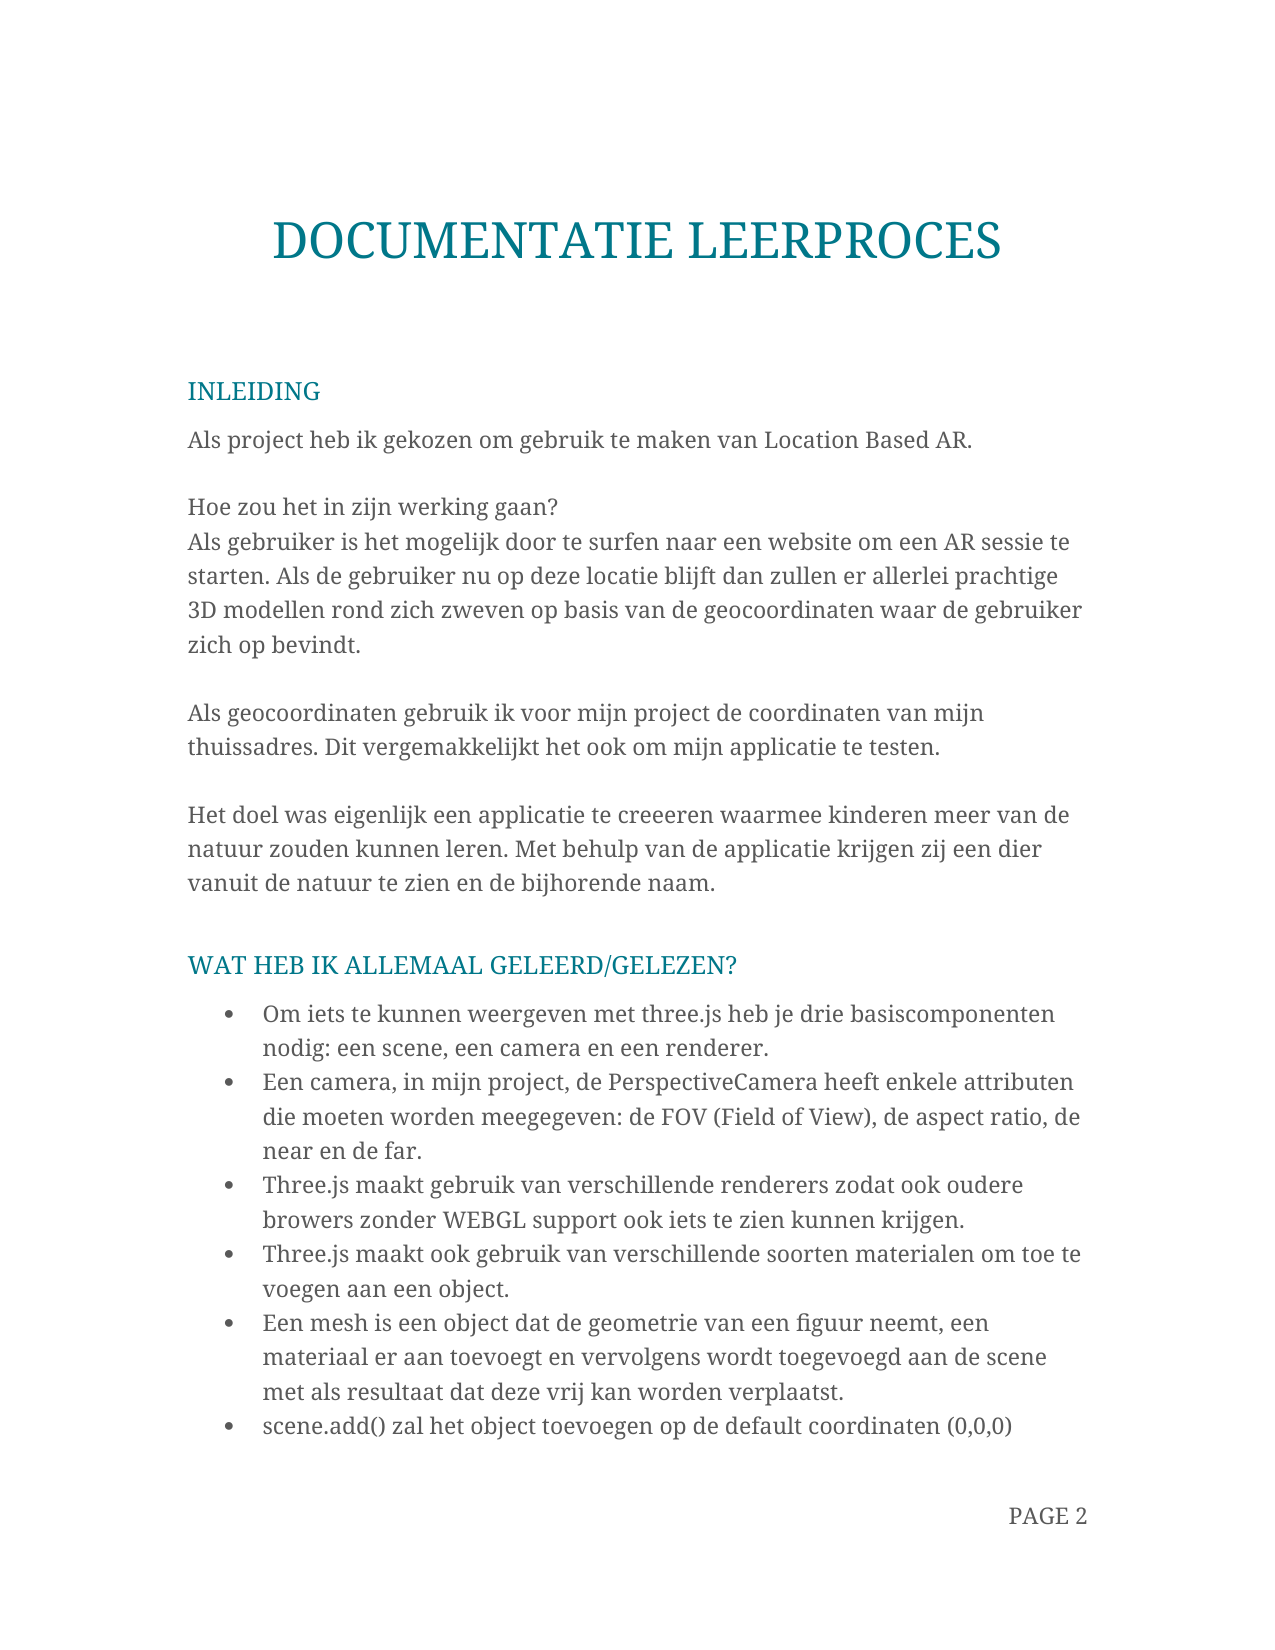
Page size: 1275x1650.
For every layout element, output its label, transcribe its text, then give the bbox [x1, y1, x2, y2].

text Het doel was eigenlijk een applicatie te creeeren waarmee kinderen meer van de natuur zouden kunnen leren. Met behulp van de applicatie krijgen zij een dier vanuit de natuur te zien en de bijhorende naam. [187, 799, 1087, 899]
list Three.js maakt gebruik van verschillende renderers zodat ook oudere browers zonder WEBGL support ook iets te zien kunnen krijgen. [225, 1169, 1087, 1235]
list Een mesh is een object dat de geometrie van een figuur neemt, een materiaal er aan toevoegt en vervolgens wordt toegevoegd aan de scene met als resultaat dat deze vrij kan worden verplaatst. [225, 1307, 1087, 1407]
list Om iets te kunnen weergeven met three.js heb je drie basiscomponenten nodig: een scene, een camera en een renderer. [225, 997, 1087, 1063]
list scene.add() zal het object toevoegen op de default coordinaten (0,0,0) [225, 1410, 1087, 1441]
text Hoe zou het in zijn werking gaan? Als gebruiker is het mogelijk door te surfen naar een website om een AR sessie te starten. Als de gebruiker nu op deze locatie blijft dan zullen er allerlei prachtige 3D modellen rond zich zweven op basis van de geocoordinaten waar de gebruiker zich op bevindt. [187, 491, 1087, 660]
list Een camera, in mijn project, de PerspectiveCamera heeft enkele attributen die moeten worden meegegeven: de FOV (Field of View), de aspect ratio, de near en de far. [225, 1066, 1087, 1166]
text Als project heb ik gekozen om gebruik te maken van Location Based AR. [187, 424, 1087, 455]
list Three.js maakt ook gebruik van verschillende soorten materialen om toe te voegen aan een object. [225, 1238, 1087, 1304]
text Als geocoordinaten gebruik ik voor mijn project de coordinaten van mijn thuissadres. Dit vergemakkelijkt het ook om mijn applicatie te testen. [187, 697, 1087, 762]
subtitle DOCUMENTATIE LEERPROCES [187, 205, 1087, 273]
subtitle INLEIDING [187, 374, 1087, 408]
subtitle Wat heb ik allemaal geleerd/gelezen? [187, 948, 1087, 982]
